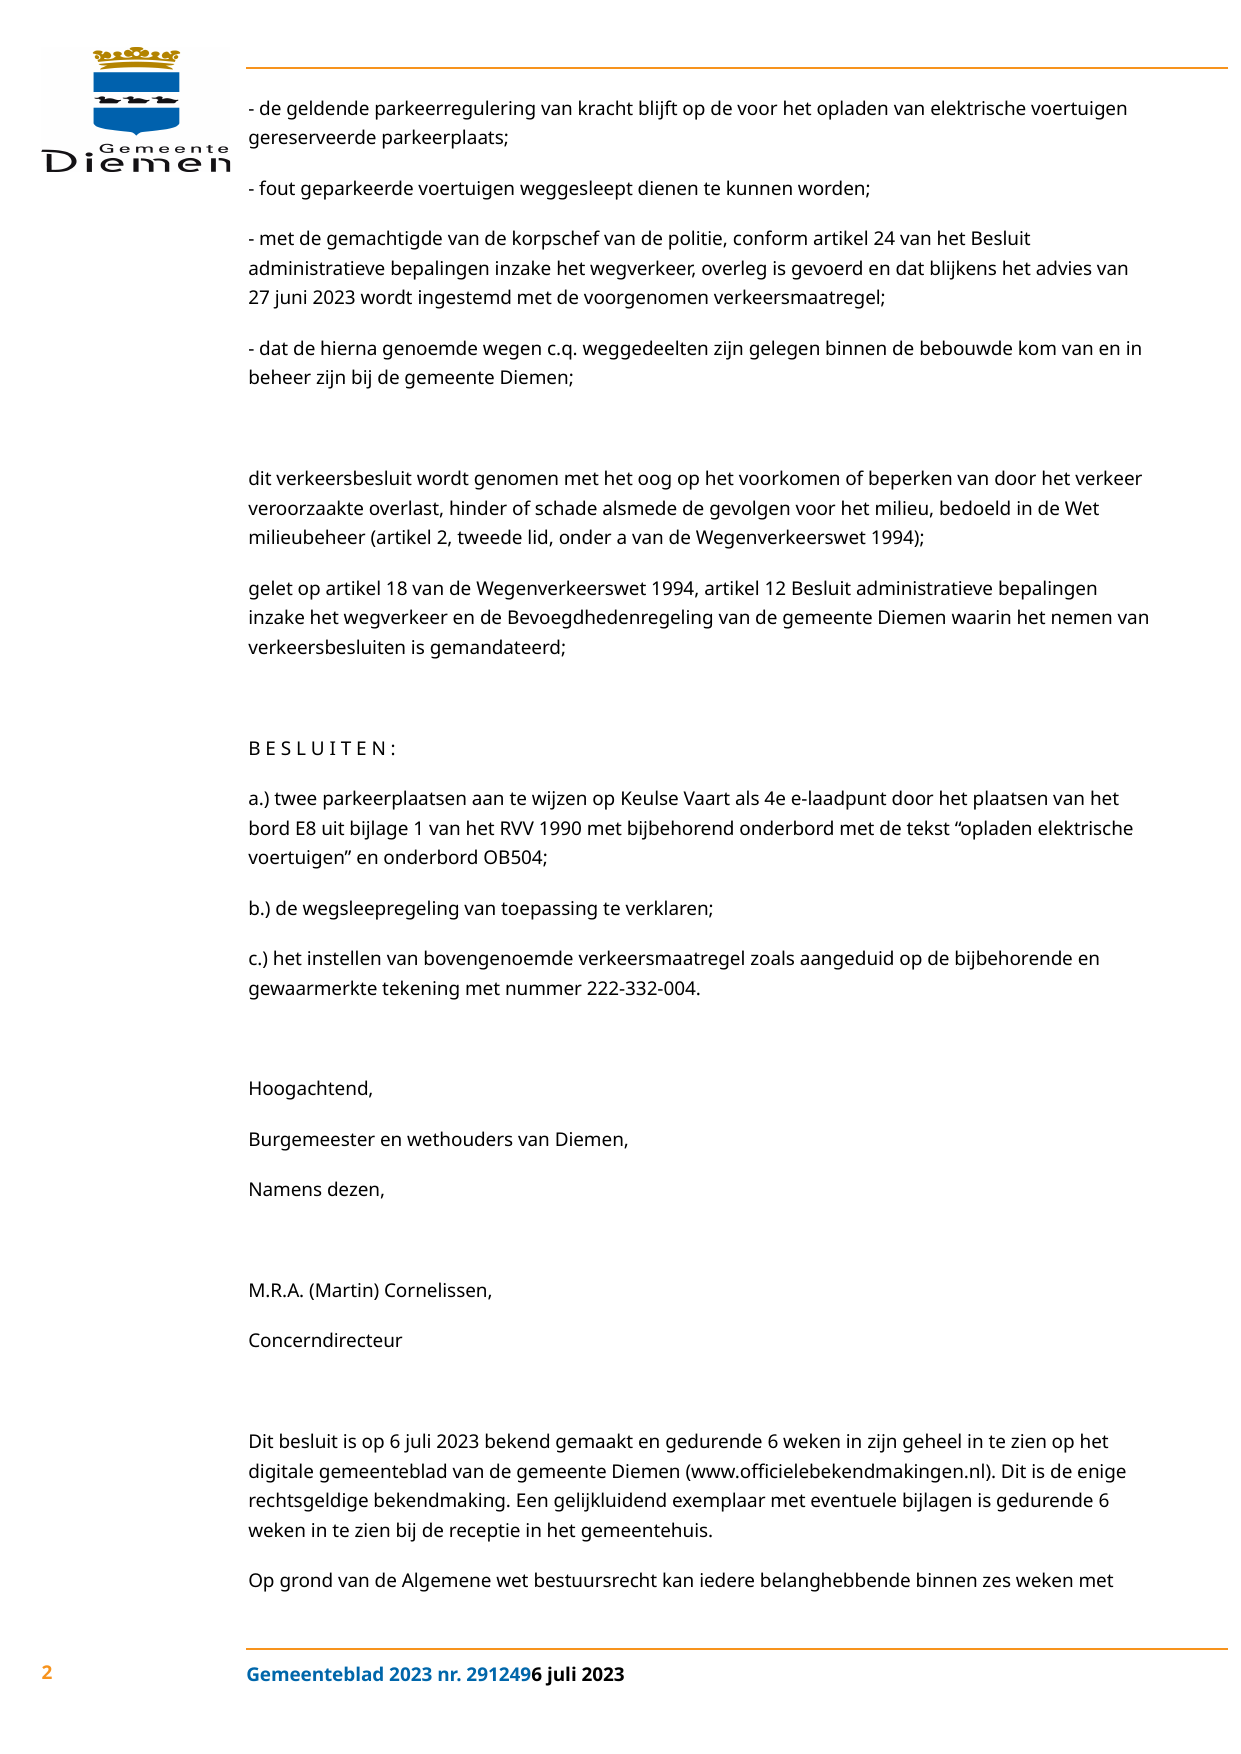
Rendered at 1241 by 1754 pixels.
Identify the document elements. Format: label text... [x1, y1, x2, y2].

text b.) de wegsleepregeling van toepassing te verklaren; [248, 895, 1152, 921]
text - de geldende parkeerregulering van kracht blijft op de voor het opladen van elektrische voertuigen gereserveerde parkeerplaats; [248, 95, 1152, 150]
text B E S L U I T E N : [248, 735, 1152, 761]
picture [41, 47, 231, 172]
text dit verkeersbesluit wordt genomen met het oog op het voorkomen of beperken van door het verkeer veroorzaakte overlast, hinder of schade alsmede de gevolgen voor het milieu, bedoeld in de Wet milieubeheer (artikel 2, tweede lid, onder a van de Wegenverkeerswet 1994); [248, 465, 1152, 550]
text a.) twee parkeerplaatsen aan te wijzen op Keulse Vaart als 4e e-laadpunt door het plaatsen van het bord E8 uit bijlage 1 van het RVV 1990 met bijbehorend onderbord met de tekst “opladen elektrische voertuigen” en onderbord OB504; [248, 785, 1152, 870]
text M.R.A. (Martin) Cornelissen, [248, 1277, 1152, 1303]
text gelet op artikel 18 van de Wegenverkeerswet 1994, artikel 12 Besluit administratieve bepalingen inzake het wegverkeer en de Bevoegdhedenregeling van de gemeente Diemen waarin het nemen van verkeersbesluiten is gemandateerd; [248, 575, 1152, 660]
text Op grond van de Algemene wet bestuursrecht kan iedere belanghebbende binnen zes weken met [248, 1568, 1152, 1593]
text - met de gemachtigde van de korpschef van de politie, conform artikel 24 van het Besluit administratieve bepalingen inzake het wegverkeer, overleg is gevoerd en dat blijkens het advies van 27 juni 2023 wordt ingestemd met de voorgenomen verkeersmaatregel; [248, 225, 1152, 310]
text Hoogachtend, [248, 1076, 1152, 1101]
text c.) het instellen van bovengenoemde verkeersmaatregel zoals aangeduid op de bijbehorende en gewaarmerkte tekening met nummer 222-332-004. [248, 945, 1152, 1001]
text Namens dezen, [248, 1176, 1152, 1202]
text Burgemeester en wethouders van Diemen, [248, 1126, 1152, 1152]
text Dit besluit is op 6 juli 2023 bekend gemaakt en gedurende 6 weken in zijn geheel in te zien op het digitale gemeenteblad van de gemeente Diemen (www.officielebekendmakingen.nl). Dit is de enige rechtsgeldige bekendmaking. Een gelijkluidend exemplaar met eventuele bijlagen is gedurende 6 weken in te zien bij de receptie in het gemeentehuis. [248, 1428, 1152, 1543]
text Concerndirecteur [248, 1328, 1152, 1353]
text - dat de hierna genoemde wegen c.q. weggedeelten zijn gelegen binnen de bebouwde kom van en in beheer zijn bij de gemeente Diemen; [248, 335, 1152, 390]
text - fout geparkeerde voertuigen weggesleept dienen te kunnen worden; [248, 175, 1152, 201]
